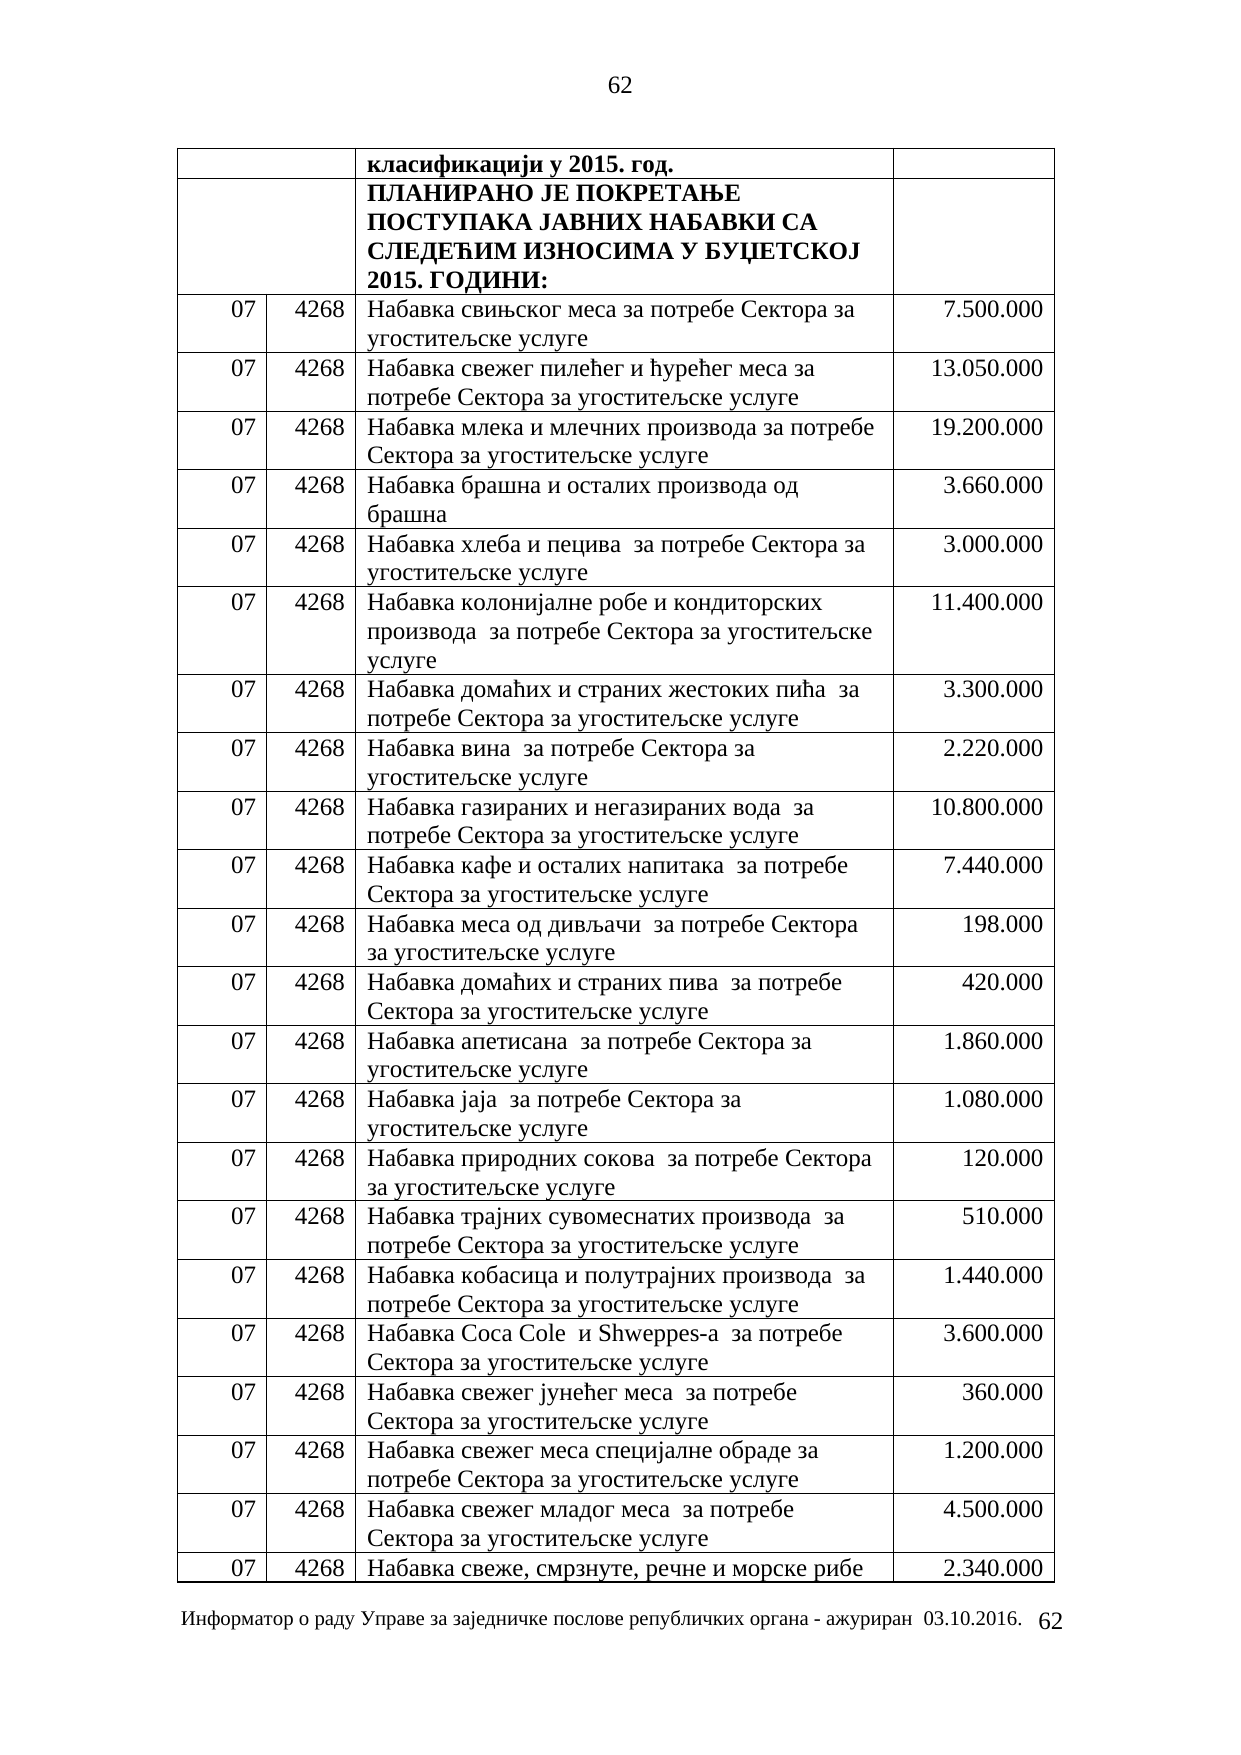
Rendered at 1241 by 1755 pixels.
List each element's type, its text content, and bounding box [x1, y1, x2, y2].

table_cell 4268 [267, 1260, 355, 1317]
table_cell Набавка кафе и осталих напитака за потребе Сектора за угоститељске услуге [356, 850, 893, 908]
table_cell 3.600.000 [894, 1319, 1054, 1376]
table_cell 1.860.000 [894, 1026, 1054, 1083]
table_cell 510.000 [894, 1201, 1054, 1259]
table_cell 07 [178, 1201, 266, 1259]
table_cell 360.000 [894, 1377, 1054, 1434]
table_cell Набавка кобасица и полутрајних производа за потребе Сектора за угоститељске услуге [356, 1260, 893, 1317]
table_cell 4268 [267, 353, 355, 411]
table_cell ПЛАНИРАНО ЈЕ ПОКРЕТАЊЕ ПОСТУПАКА ЈАВНИХ НАБАВКИ СА СЛЕДЕЋИМ ИЗНОСИМА У БУЏЕТСКОЈ 2015. ГОДИНИ: [356, 179, 893, 293]
table_cell 07 [178, 850, 266, 908]
table_cell 07 [178, 470, 266, 528]
table_cell 2.340.000 [894, 1553, 1054, 1581]
table_cell Набавка свеже, смрзнуте, речне и морске рибе [356, 1553, 893, 1581]
table_cell [894, 149, 1054, 177]
table_cell 4268 [267, 1201, 355, 1259]
table_cell 13.050.000 [894, 353, 1054, 411]
table_cell 07 [178, 909, 266, 966]
table_cell 07 [178, 1436, 266, 1493]
table_cell 4268 [267, 967, 355, 1025]
table_cell 07 [178, 353, 266, 411]
table_cell 07 [178, 1084, 266, 1142]
table_cell 07 [178, 412, 266, 469]
table_cell Набавка брашна и осталих производа од брашна [356, 470, 893, 528]
table_cell 7.500.000 [894, 295, 1054, 352]
table_cell [894, 179, 1054, 293]
table_cell 1.440.000 [894, 1260, 1054, 1317]
table_cell 4268 [267, 909, 355, 966]
table_cell Набавка свињског меса за потребе Сектора за угоститељске услуге [356, 295, 893, 352]
table_cell Набавка свежег пилећег и ћурећег меса за потребе Сектора за угоститељске услуге [356, 353, 893, 411]
table_cell Набавка вина за потребе Сектора за угоститељске услуге [356, 733, 893, 791]
table_cell 07 [178, 1026, 266, 1083]
table_cell 07 [178, 529, 266, 586]
table_cell 1.200.000 [894, 1436, 1054, 1493]
table_cell Набавка колонијалне робе и кондиторских производа за потребе Сектора за угоститељске услуге [356, 587, 893, 673]
table_cell 07 [178, 1494, 266, 1552]
table_cell 4268 [267, 587, 355, 673]
table_cell 4268 [267, 529, 355, 586]
table_cell 198.000 [894, 909, 1054, 966]
table_cell 07 [178, 967, 266, 1025]
table_cell Набавка јаја за потребе Сектора за угоститељске услуге [356, 1084, 893, 1142]
table_cell 4268 [267, 1084, 355, 1142]
table_cell Набавка свежег меса специјалне обраде за потребе Сектора за угоститељске услуге [356, 1436, 893, 1493]
table_cell Набавка свежег јунећег меса за потребе Сектора за угоститељске услуге [356, 1377, 893, 1434]
table_cell 4268 [267, 412, 355, 469]
table_cell Набавка апетисана за потребе Сектора за угоститељске услуге [356, 1026, 893, 1083]
table_cell 07 [178, 675, 266, 732]
table_cell 11.400.000 [894, 587, 1054, 673]
table_cell 420.000 [894, 967, 1054, 1025]
table_cell 4268 [267, 1143, 355, 1200]
table_cell Набавка домаћих и страних жестоких пића за потребе Сектора за угоститељске услуге [356, 675, 893, 732]
table_cell Набавка Coca Cole и Shweppes-a за потребе Сектора за угоститељске услуге [356, 1319, 893, 1376]
table_cell 07 [178, 1143, 266, 1200]
table_cell 07 [178, 733, 266, 791]
table_cell 4268 [267, 295, 355, 352]
table_cell 07 [178, 587, 266, 673]
table_cell 3.300.000 [894, 675, 1054, 732]
table_cell 10.800.000 [894, 792, 1054, 849]
table_cell 2.220.000 [894, 733, 1054, 791]
table_cell 07 [178, 1553, 266, 1581]
table_cell 4.500.000 [894, 1494, 1054, 1552]
table_cell 4268 [267, 1436, 355, 1493]
table_cell 4268 [267, 1494, 355, 1552]
table_cell Набавка меса од дивљачи за потребе Сектора за угоститељске услуге [356, 909, 893, 966]
table_cell 4268 [267, 1553, 355, 1581]
table_cell 4268 [267, 470, 355, 528]
table_cell 07 [178, 792, 266, 849]
table_cell 4268 [267, 733, 355, 791]
table_cell 4268 [267, 675, 355, 732]
table_cell 07 [178, 1319, 266, 1376]
table_cell Набавка хлеба и пецива за потребе Сектора за угоститељске услуге [356, 529, 893, 586]
table_cell [178, 149, 355, 177]
table_cell 7.440.000 [894, 850, 1054, 908]
table_cell 4268 [267, 850, 355, 908]
table_cell 07 [178, 295, 266, 352]
table_cell 4268 [267, 1319, 355, 1376]
table_cell Набавка домаћих и страних пива за потребе Сектора за угоститељске услуге [356, 967, 893, 1025]
table_cell 07 [178, 1377, 266, 1434]
table_cell 4268 [267, 1026, 355, 1083]
table_cell Набавка газираних и негазираних вода за потребе Сектора за угоститељске услуге [356, 792, 893, 849]
table_cell 3.660.000 [894, 470, 1054, 528]
table_cell 4268 [267, 1377, 355, 1434]
table_cell 120.000 [894, 1143, 1054, 1200]
table_cell 1.080.000 [894, 1084, 1054, 1142]
table_cell 07 [178, 1260, 266, 1317]
table_cell [178, 179, 355, 293]
table_cell Набавка природних сокова за потребе Сектора за угоститељске услуге [356, 1143, 893, 1200]
table_cell Набавка трајних сувомеснатих производа за потребе Сектора за угоститељске услуге [356, 1201, 893, 1259]
table_cell Набавка млека и млечних производа за потребе Сектора за угоститељске услуге [356, 412, 893, 469]
table_cell 4268 [267, 792, 355, 849]
table_cell Набавка свежег младог меса за потребе Сектора за угоститељске услуге [356, 1494, 893, 1552]
table_cell 19.200.000 [894, 412, 1054, 469]
table_cell 3.000.000 [894, 529, 1054, 586]
table_cell класификацији у 2015. год. [356, 149, 893, 177]
